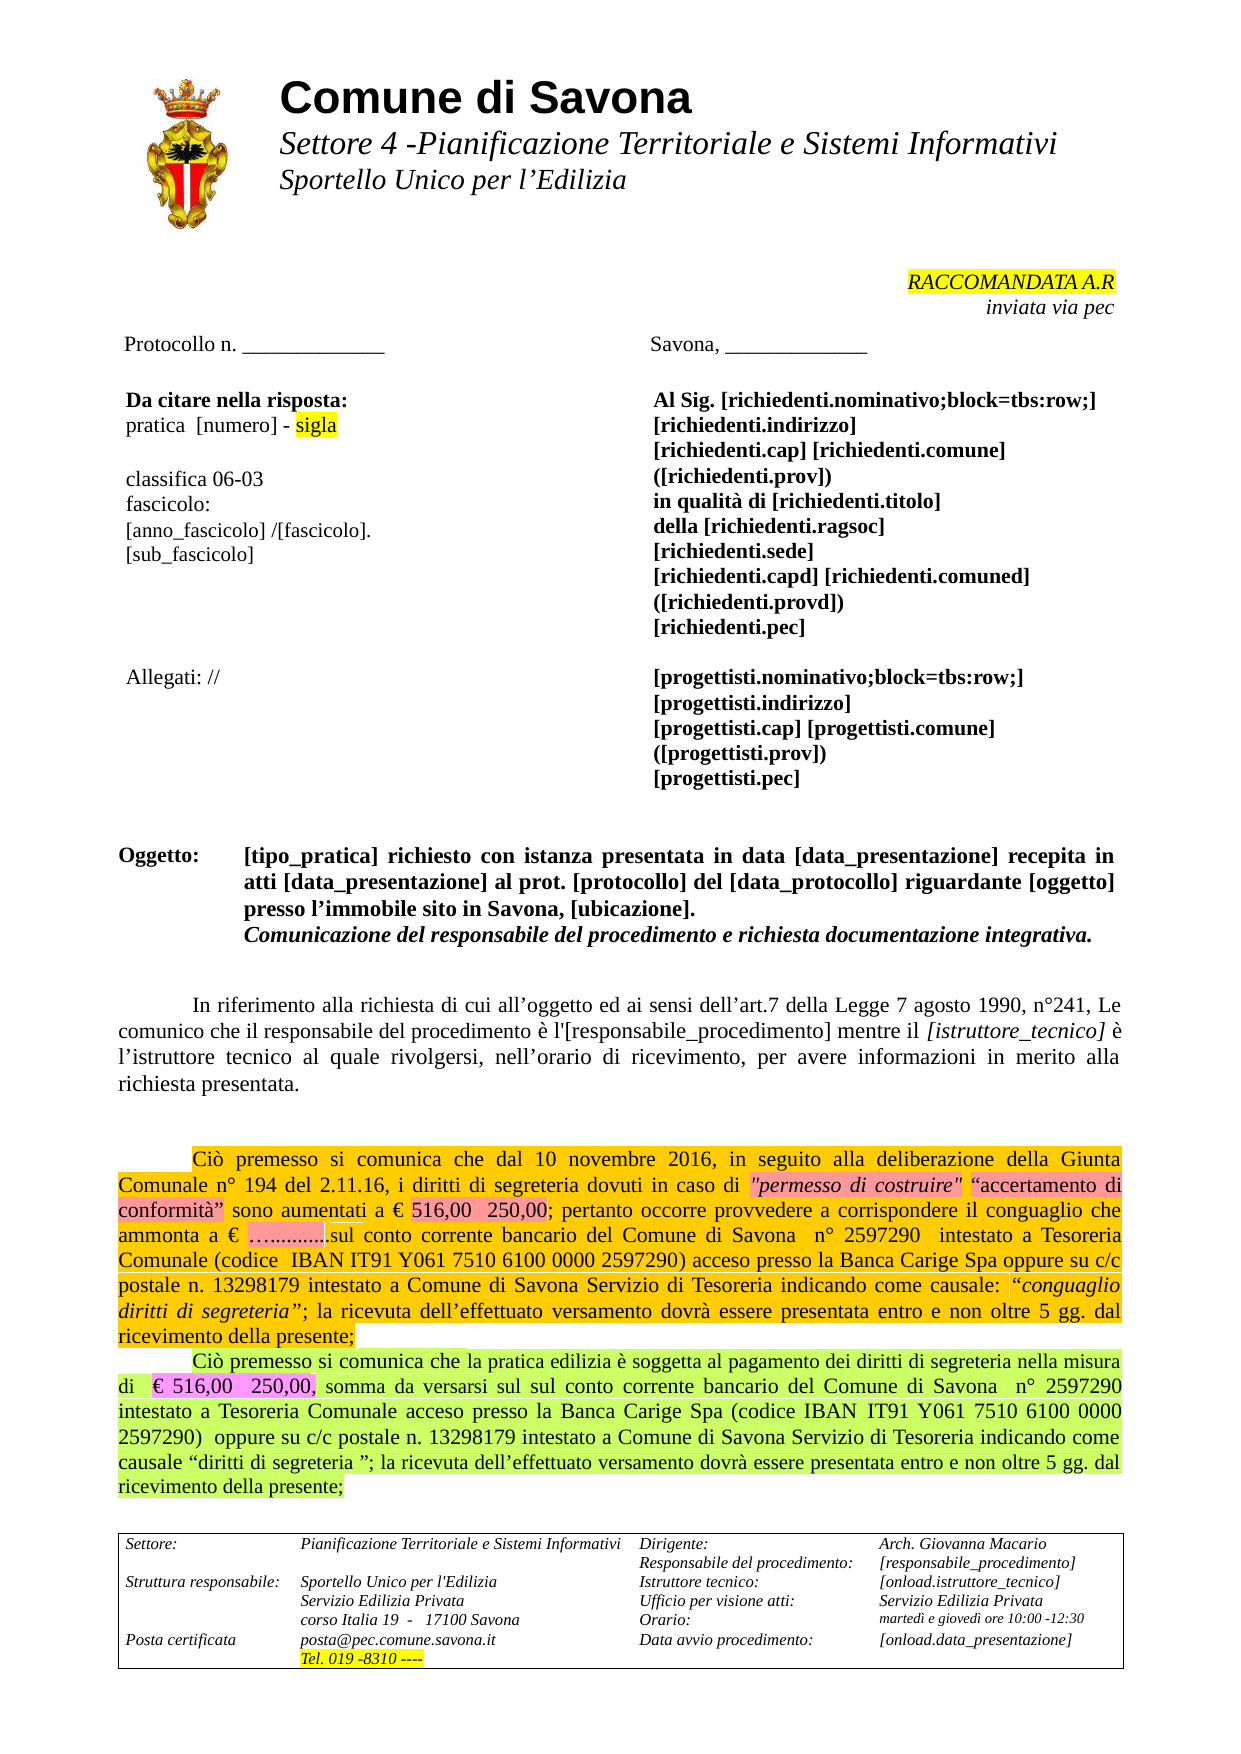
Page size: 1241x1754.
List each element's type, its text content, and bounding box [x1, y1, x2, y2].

table_cell [progettisti.nominativo;block=tbs:row;] [progettisti.indirizzo] [progettisti.cap] [progettisti.comune] ([progettisti.prov]) [progettisti.pec] [646, 664, 1119, 817]
table_cell Allegati: // [118, 664, 451, 817]
table_cell [451, 664, 646, 817]
table_header [118, 263, 644, 325]
table_header Da citare nella risposta: pratica [numero] - sigla classifica 06-03 fascicolo: [anno_fascicolo] /[fascicolo].[sub_fascicolo] [118, 387, 451, 664]
table_cell Savona, _____________ [644, 325, 1122, 362]
table_header Al Sig. [richiedenti.nominativo;block=tbs:row;] [richiedenti.indirizzo] [richiedenti.cap] [richiedenti.comune] ([richiedenti.prov]) in qualità di [richiedenti.titolo] della [richiedenti.ragsoc] [richiedenti.sede] [richiedenti.capd] [richiedenti.comuned] ([richiedenti.provd]) [richiedenti.pec] [646, 387, 1119, 664]
text Ciò premesso si comunica che la pratica edilizia è soggetta al pagamento dei diritti di segreteria nella misura di € 516,00 250,00, somma da versarsi sul sul conto corrente bancario del Comune di Savona n° 2597290 intestato a Tesoreria Comunale acceso presso la Banca Carige Spa (codice IBAN IT91 Y061 7510 6100 0000 2597290) oppure su c/c postale n. 13298179 intestato a Comune di Savona Servizio di Tesoreria indicando come causale “diritti di segreteria ”; la ricevuta dell’effettuato versamento dovrà essere presentata entro e non oltre 5 gg. dal ricevimento della presente; [118, 1348, 1122, 1498]
table_cell Protocollo n. _____________ [118, 325, 644, 362]
table_header Oggetto: [111, 842, 236, 947]
table_header [451, 387, 646, 664]
text Ciò premesso si comunica che dal 10 novembre 2016, in seguito alla deliberazione della Giunta Comunale n° 194 del 2.11.16, i diritti di segreteria dovuti in caso di "permesso di costruire" “accertamento di conformità” sono aumentati a € 516,00 250,00; pertanto occorre provvedere a corrispondere il conguaglio che ammonta a € …...........sul conto corrente bancario del Comune di Savona n° 2597290 intestato a Tesoreria Comunale (codice IBAN IT91 Y061 7510 6100 0000 2597290) acceso presso la Banca Carige Spa oppure su c/c postale n. 13298179 intestato a Comune di Savona Servizio di Tesoreria indicando come causale: “conguaglio diritti di segreteria”; la ricevuta dell’effettuato versamento dovrà essere presentata entro e non oltre 5 gg. dal ricevimento della presente; [118, 1146, 1122, 1348]
table_header [tipo_pratica] richiesto con istanza presentata in data [data_presentazione] recepita in atti [data_presentazione] al prot. [protocollo] del [data_protocollo] riguardante [oggetto] presso l’immobile sito in Savona, [ubicazione]. Comunicazione del responsabile del procedimento e richiesta documentazione integrativa. [236, 842, 1123, 947]
table_header RACCOMANDATA A.R inviata via pec [644, 263, 1122, 325]
text In riferimento alla richiesta di cui all’oggetto ed ai sensi dell’art.7 della Legge 7 agosto 1990, n°241, Le comunico che il responsabile del procedimento è l'[responsabile_procedimento] mentre il [istruttore_tecnico] è l’istruttore tecnico al quale rivolgersi, nell’orario di ricevimento, per avere informazioni in merito alla richiesta presentata. [118, 992, 1122, 1096]
picture [125, 79, 249, 229]
